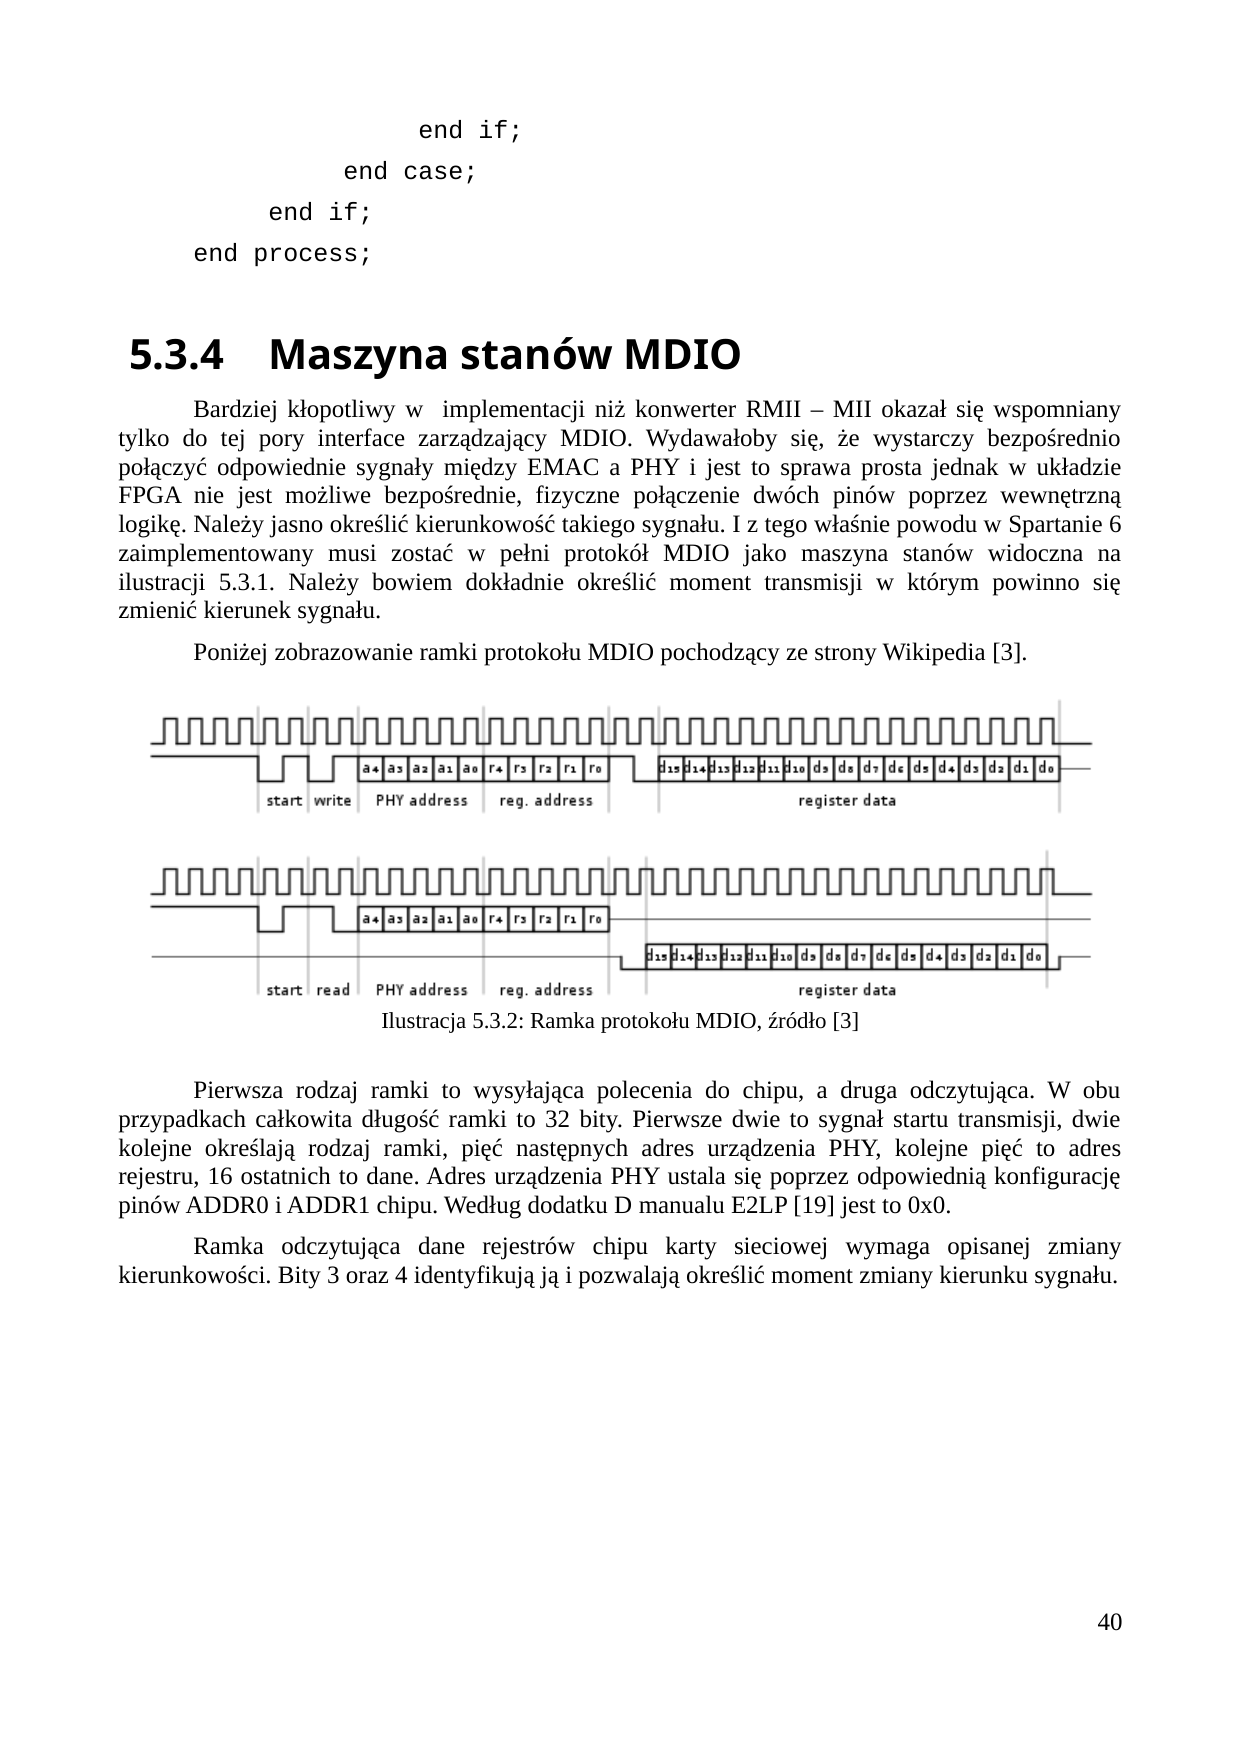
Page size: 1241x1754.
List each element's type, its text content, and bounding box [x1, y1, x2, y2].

text Pierwsza rodzaj ramki to wysyłająca polecenia do chipu, a druga odczytująca. W obu przypadkach całkowita długość ramki to 32 bity. Pierwsze dwie to sygnał startu transmisji, dwie kolejne określają rodzaj ramki, pięć następnych adres urządzenia PHY, kolejne pięć to adres rejestru, 16 ostatnich to dane. Adres urządzenia PHY ustala się poprzez odpowiednią konfigurację pinów ADDR0 i ADDR1 chipu. Według dodatku D manualu E2LP [19] jest to 0x0. [118, 1075, 1122, 1219]
text Bardziej kłopotliwy w implementacji niż konwerter RMII – MII okazał się wspomniany tylko do tej pory interface zarządzający MDIO. Wydawałoby się, że wystarczy bezpośrednio połączyć odpowiednie sygnały między EMAC a PHY i jest to sprawa prosta jednak w układzie FPGA nie jest możliwe bezpośrednie, fizyczne połączenie dwóch pinów poprzez wewnętrzną logikę. Należy jasno określić kierunkowość takiego sygnału. I z tego właśnie powodu w Spartanie 6 zaimplementowany musi zostać w pełni protokół MDIO jako maszyna stanów widoczna na ilustracji 5.3.1. Należy bowiem dokładnie określić moment transmisji w którym powinno się zmienić kierunek sygnału. [118, 394, 1122, 624]
picture [127, 690, 1113, 1008]
text end process; [118, 241, 1122, 269]
text end case; [118, 159, 1122, 187]
subtitle Maszyna stanów MDIO [118, 325, 1122, 382]
text Poniżej zobrazowanie ramki protokołu MDIO pochodzący ze strony Wikipedia [3]. [118, 637, 1122, 665]
text Ramka odczytująca dane rejestrów chipu karty sieciowej wymaga opisanej zmiany kierunkowości. Bity 3 oraz 4 identyfikują ją i pozwalają określić moment zmiany kierunku sygnału. [118, 1231, 1122, 1289]
text end if; [118, 200, 1122, 228]
text Ilustracja 5.3.2: Ramka protokołu MDIO, źródło [3] [128, 1008, 1112, 1034]
text end if; [118, 118, 1122, 146]
